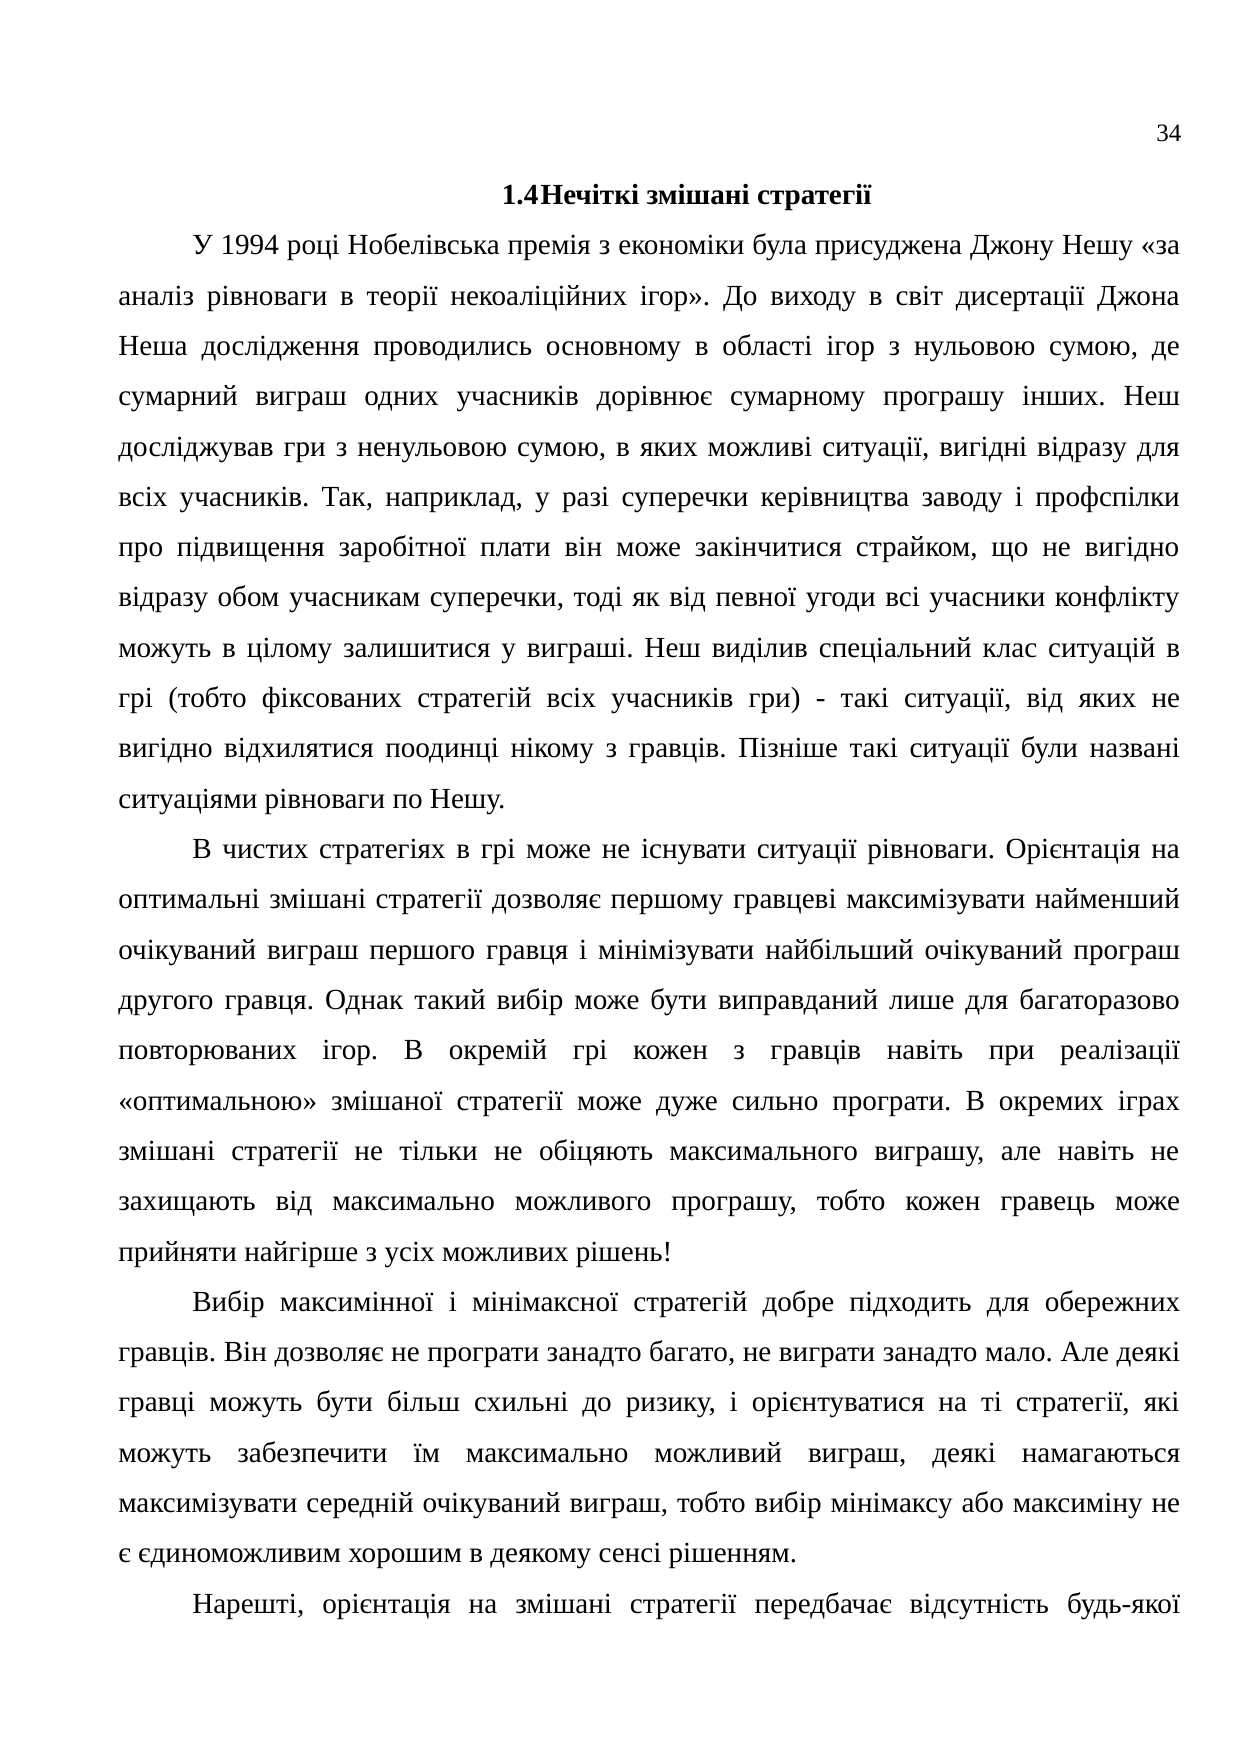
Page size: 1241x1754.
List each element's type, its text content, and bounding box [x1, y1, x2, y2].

list Нечіткі змішані стратегії [118, 177, 1181, 211]
text Нарешті, орієнтація на змішані стратегії передбачає відсутність будь-якої [118, 1586, 1181, 1619]
text Вибір максимінної і мінімаксної стратегій добре підходить для обережних гравців. Він дозволяє не програти занадто багато, не виграти занадто мало. Але деякі гравці можуть бути більш схильні до ризику, і орієнтуватися на ті стратегії, які можуть забезпечити їм максимально можливий виграш, деякі намагаються максимізувати середній очікуваний виграш, тобто вибір мінімаксу або максиміну не є єдиноможливим хорошим в деякому сенсі рішенням. [118, 1284, 1181, 1569]
text У 1994 році Нобелівська премія з економіки була присуджена Джону Нешу «за аналіз рівноваги в теорії некоаліційних ігор». До виходу в світ дисертації Джона Неша дослідження проводились основному в області ігор з нульовою сумою, де сумарний виграш одних учасників дорівнює сумарному програшу інших. Неш досліджував гри з ненульовою сумою, в яких можливі ситуації, вигідні відразу для всіх учасників. Так, наприклад, у разі суперечки керівництва заводу і профспілки про підвищення заробітної плати він може закінчитися страйком, що не вигідно відразу обом учасникам суперечки, тоді як від певної угоди всі учасники конфлікту можуть в цілому залишитися у виграші. Неш виділив спеціальний клас ситуацій в грі (тобто фіксованих стратегій всіх учасників гри) - такі ситуації, від яких не вигідно відхилятися поодинці нікому з гравців. Пізніше такі ситуації були названі ситуаціями рівноваги по Нешу. [118, 227, 1181, 814]
text В чистих стратегіях в грі може не існувати ситуації рівноваги. Орієнтація на оптимальні змішані стратегії дозволяє першому гравцеві максимізувати найменший очікуваний виграш першого гравця і мінімізувати найбільший очікуваний програш другого гравця. Однак такий вибір може бути виправданий лише для багаторазово повторюваних ігор. В окремій грі кожен з гравців навіть при реалізації «оптимальною» змішаної стратегії може дуже сильно програти. В окремих іграх змішані стратегії не тільки не обіцяють максимального виграшу, але навіть не захищають від максимально можливого програшу, тобто кожен гравець може прийняти найгірше з усіх можливих рішень! [118, 831, 1181, 1267]
